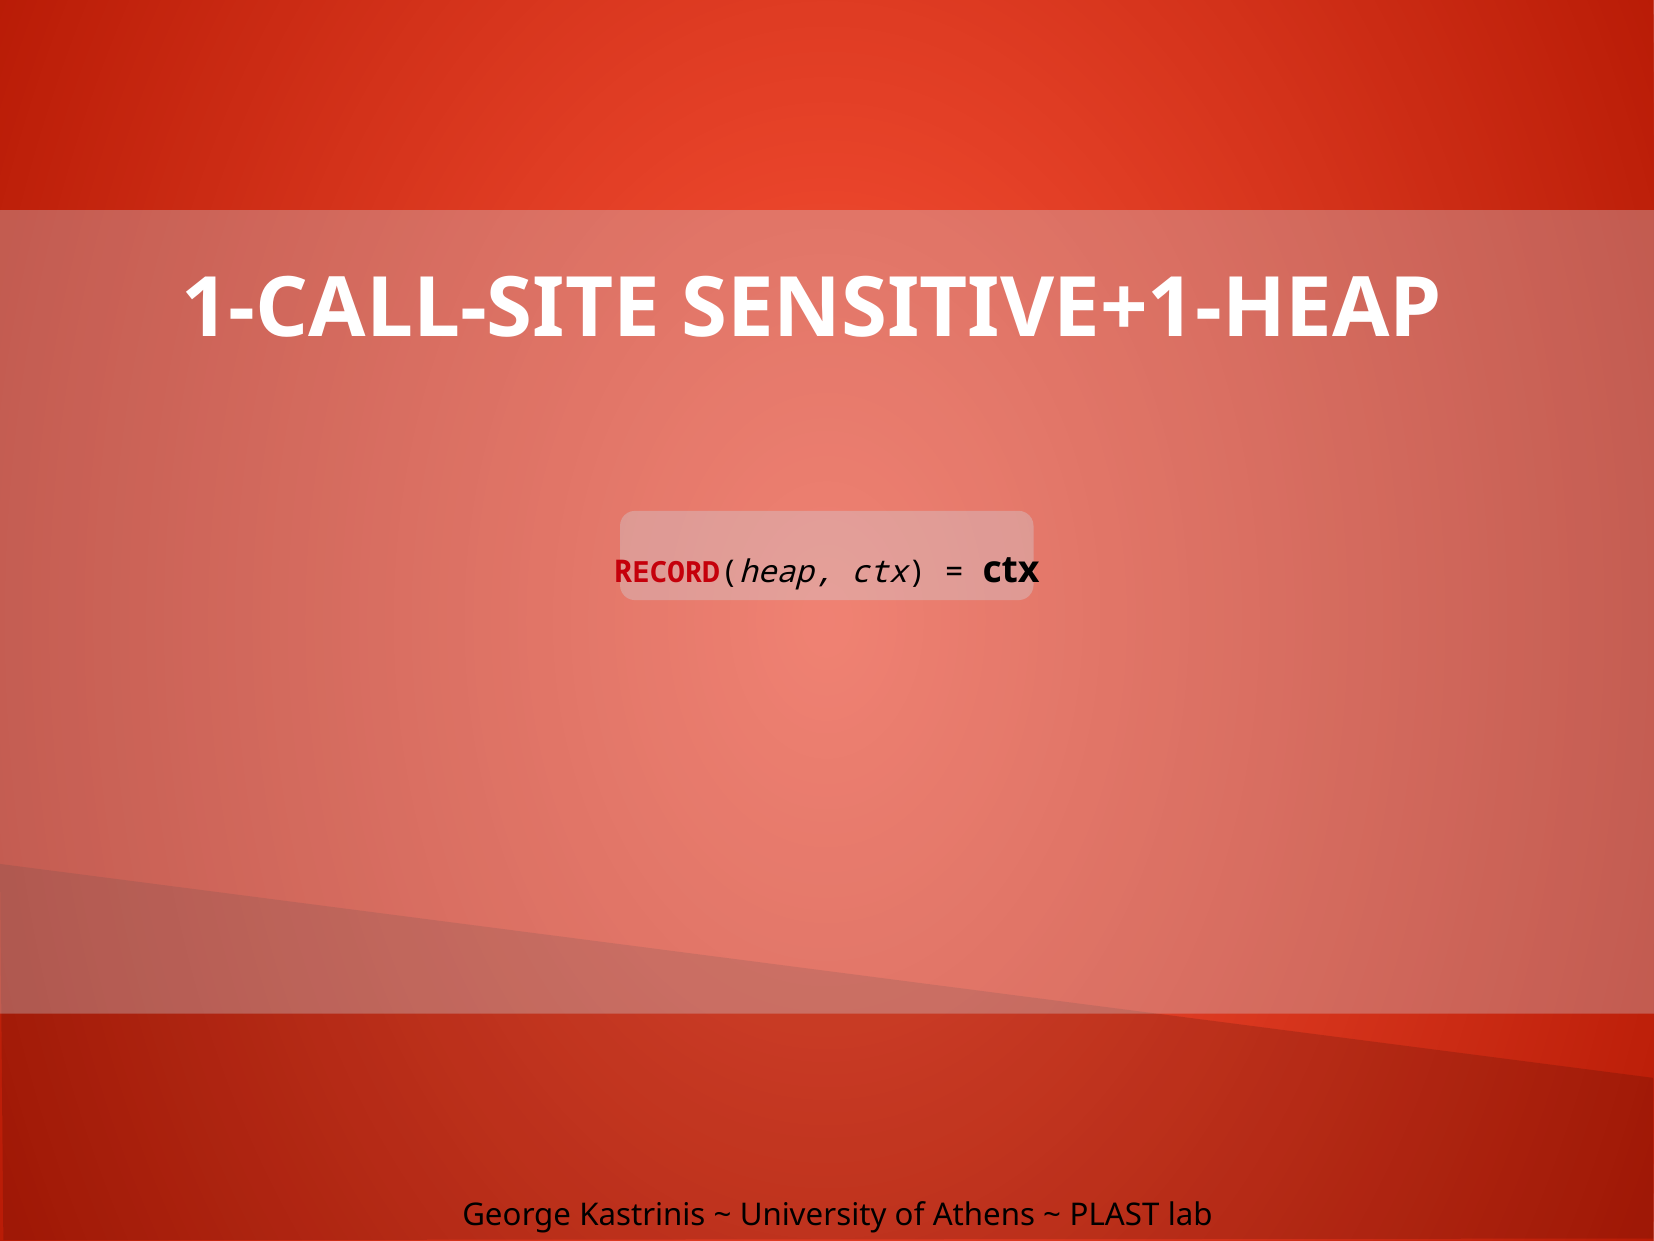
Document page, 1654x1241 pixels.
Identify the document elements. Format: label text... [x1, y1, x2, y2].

text_box George Kastrinis ~ University of Athens ~ PLAST lab [447, 1185, 1207, 1236]
text_box 1-CALL-SITE SENSITIVE+1-HEAP [166, 240, 1487, 349]
text_box [0, 210, 1654, 1014]
text_box RECORD(heap, ctx) = ctx [620, 510, 1034, 601]
